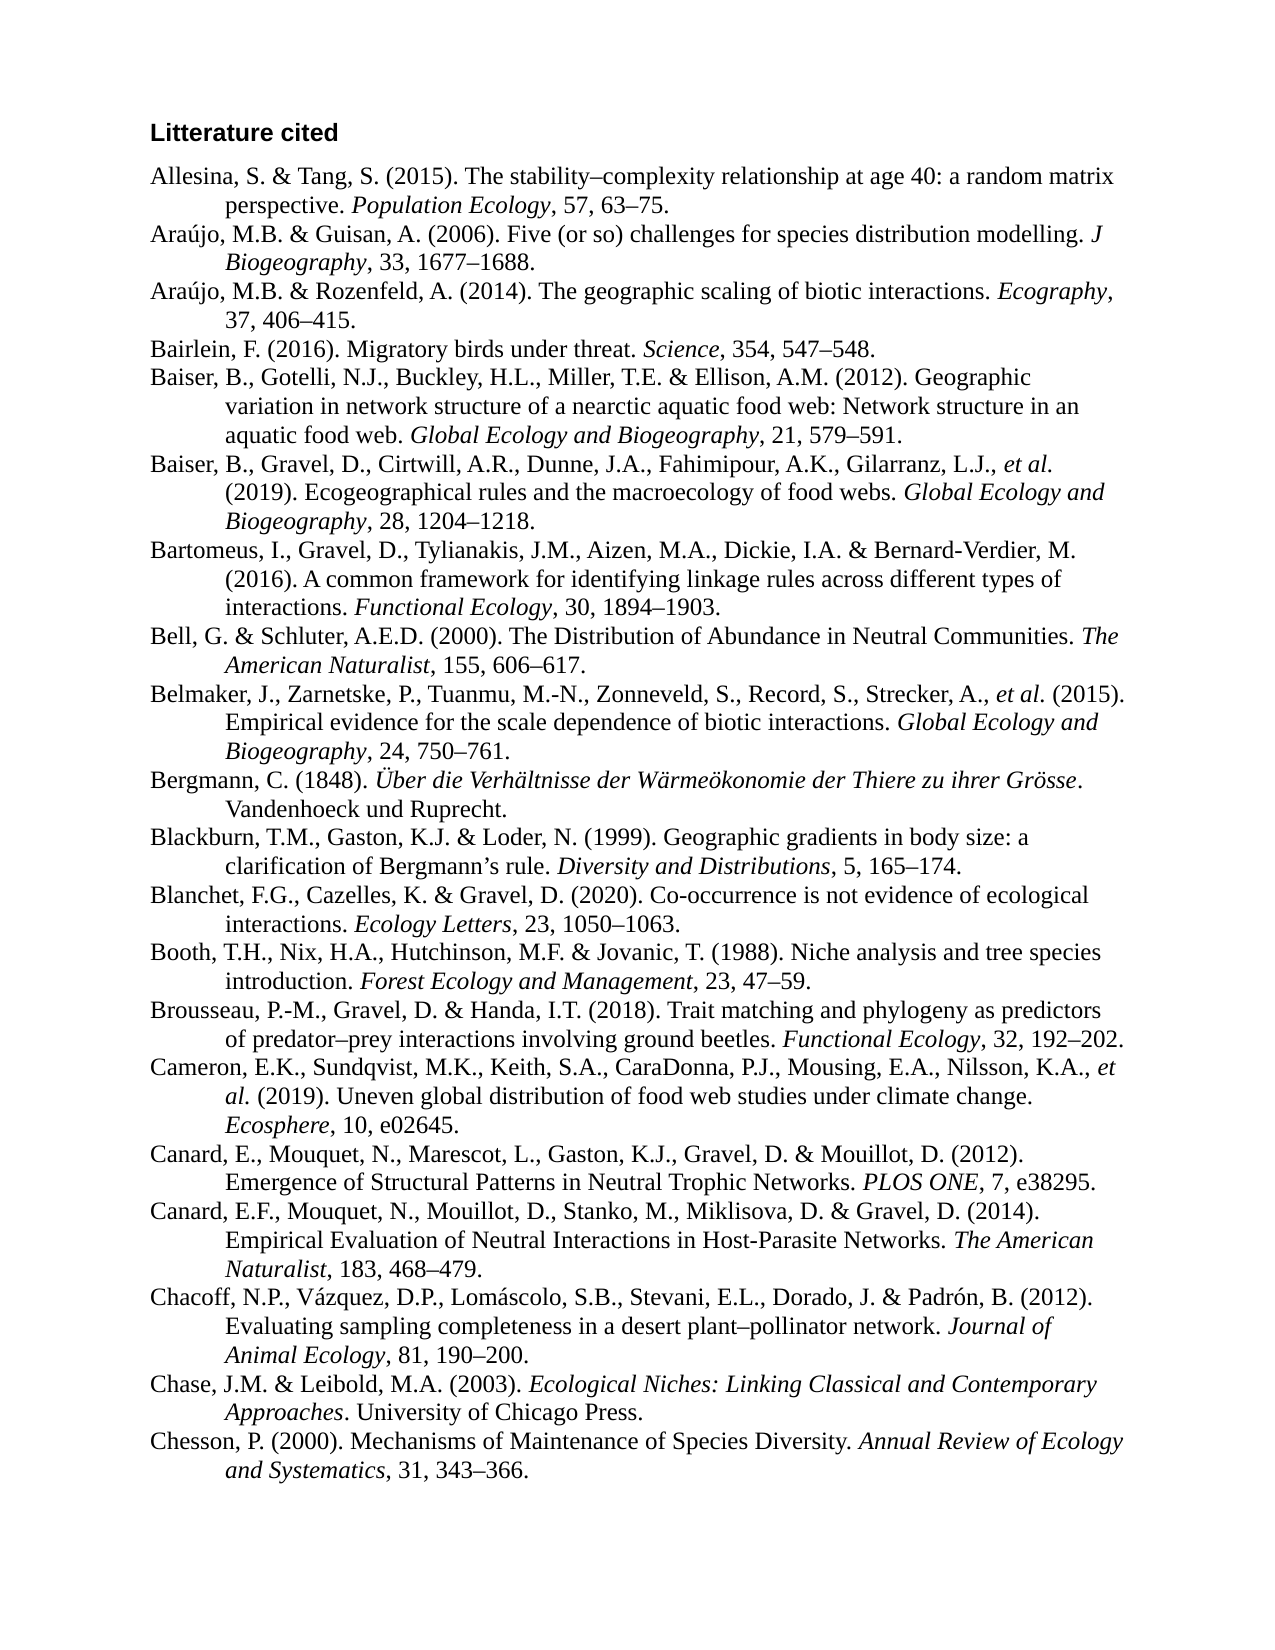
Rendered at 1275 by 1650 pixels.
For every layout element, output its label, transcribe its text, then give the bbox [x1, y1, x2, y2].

text Chesson, P. (2000). Mechanisms of Maintenance of Species Diversity. Annual Review of Ecology and Systematics, 31, 343–366. [150, 1426, 1125, 1484]
text Araújo, M.B. & Rozenfeld, A. (2014). The geographic scaling of biotic interactions. Ecography, 37, 406–415. [150, 276, 1125, 334]
text Canard, E.F., Mouquet, N., Mouillot, D., Stanko, M., Miklisova, D. & Gravel, D. (2014). Empirical Evaluation of Neutral Interactions in Host-Parasite Networks. The American Naturalist, 183, 468–479. [150, 1196, 1125, 1282]
text Allesina, S. & Tang, S. (2015). The stability–complexity relationship at age 40: a random matrix perspective. Population Ecology, 57, 63–75. [150, 161, 1125, 219]
text Araújo, M.B. & Guisan, A. (2006). Five (or so) challenges for species distribution modelling. J Biogeography, 33, 1677–1688. [150, 219, 1125, 276]
text Baiser, B., Gravel, D., Cirtwill, A.R., Dunne, J.A., Fahimipour, A.K., Gilarranz, L.J., et al. (2019). Ecogeographical rules and the macroecology of food webs. Global Ecology and Biogeography, 28, 1204–1218. [150, 449, 1125, 535]
text Bairlein, F. (2016). Migratory birds under threat. Science, 354, 547–548. [150, 334, 1125, 362]
text Baiser, B., Gotelli, N.J., Buckley, H.L., Miller, T.E. & Ellison, A.M. (2012). Geographic variation in network structure of a nearctic aquatic food web: Network structure in an aquatic food web. Global Ecology and Biogeography, 21, 579–591. [150, 362, 1125, 449]
text Blackburn, T.M., Gaston, K.J. & Loder, N. (1999). Geographic gradients in body size: a clarification of Bergmann’s rule. Diversity and Distributions, 5, 165–174. [150, 822, 1125, 880]
text Booth, T.H., Nix, H.A., Hutchinson, M.F. & Jovanic, T. (1988). Niche analysis and tree species introduction. Forest Ecology and Management, 23, 47–59. [150, 937, 1125, 995]
text Canard, E., Mouquet, N., Marescot, L., Gaston, K.J., Gravel, D. & Mouillot, D. (2012). Emergence of Structural Patterns in Neutral Trophic Networks. PLOS ONE, 7, e38295. [150, 1139, 1125, 1196]
text Bell, G. & Schluter, A.E.D. (2000). The Distribution of Abundance in Neutral Communities. The American Naturalist, 155, 606–617. [150, 621, 1125, 679]
text Blanchet, F.G., Cazelles, K. & Gravel, D. (2020). Co-occurrence is not evidence of ecological interactions. Ecology Letters, 23, 1050–1063. [150, 880, 1125, 937]
text Belmaker, J., Zarnetske, P., Tuanmu, M.-N., Zonneveld, S., Record, S., Strecker, A., et al. (2015). Empirical evidence for the scale dependence of biotic interactions. Global Ecology and Biogeography, 24, 750–761. [150, 679, 1125, 765]
text Brousseau, P.-M., Gravel, D. & Handa, I.T. (2018). Trait matching and phylogeny as predictors of predator–prey interactions involving ground beetles. Functional Ecology, 32, 192–202. [150, 995, 1125, 1052]
text Chacoff, N.P., Vázquez, D.P., Lomáscolo, S.B., Stevani, E.L., Dorado, J. & Padrón, B. (2012). Evaluating sampling completeness in a desert plant–pollinator network. Journal of Animal Ecology, 81, 190–200. [150, 1282, 1125, 1369]
text Cameron, E.K., Sundqvist, M.K., Keith, S.A., CaraDonna, P.J., Mousing, E.A., Nilsson, K.A., et al. (2019). Uneven global distribution of food web studies under climate change. Ecosphere, 10, e02645. [150, 1052, 1125, 1139]
text Chase, J.M. & Leibold, M.A. (2003). Ecological Niches: Linking Classical and Contemporary Approaches. University of Chicago Press. [150, 1369, 1125, 1426]
text Bartomeus, I., Gravel, D., Tylianakis, J.M., Aizen, M.A., Dickie, I.A. & Bernard‐Verdier, M. (2016). A common framework for identifying linkage rules across different types of interactions. Functional Ecology, 30, 1894–1903. [150, 535, 1125, 621]
text Bergmann, C. (1848). Über die Verhältnisse der Wärmeökonomie der Thiere zu ihrer Grösse. Vandenhoeck und Ruprecht. [150, 765, 1125, 822]
subtitle Litterature cited [150, 118, 1125, 147]
